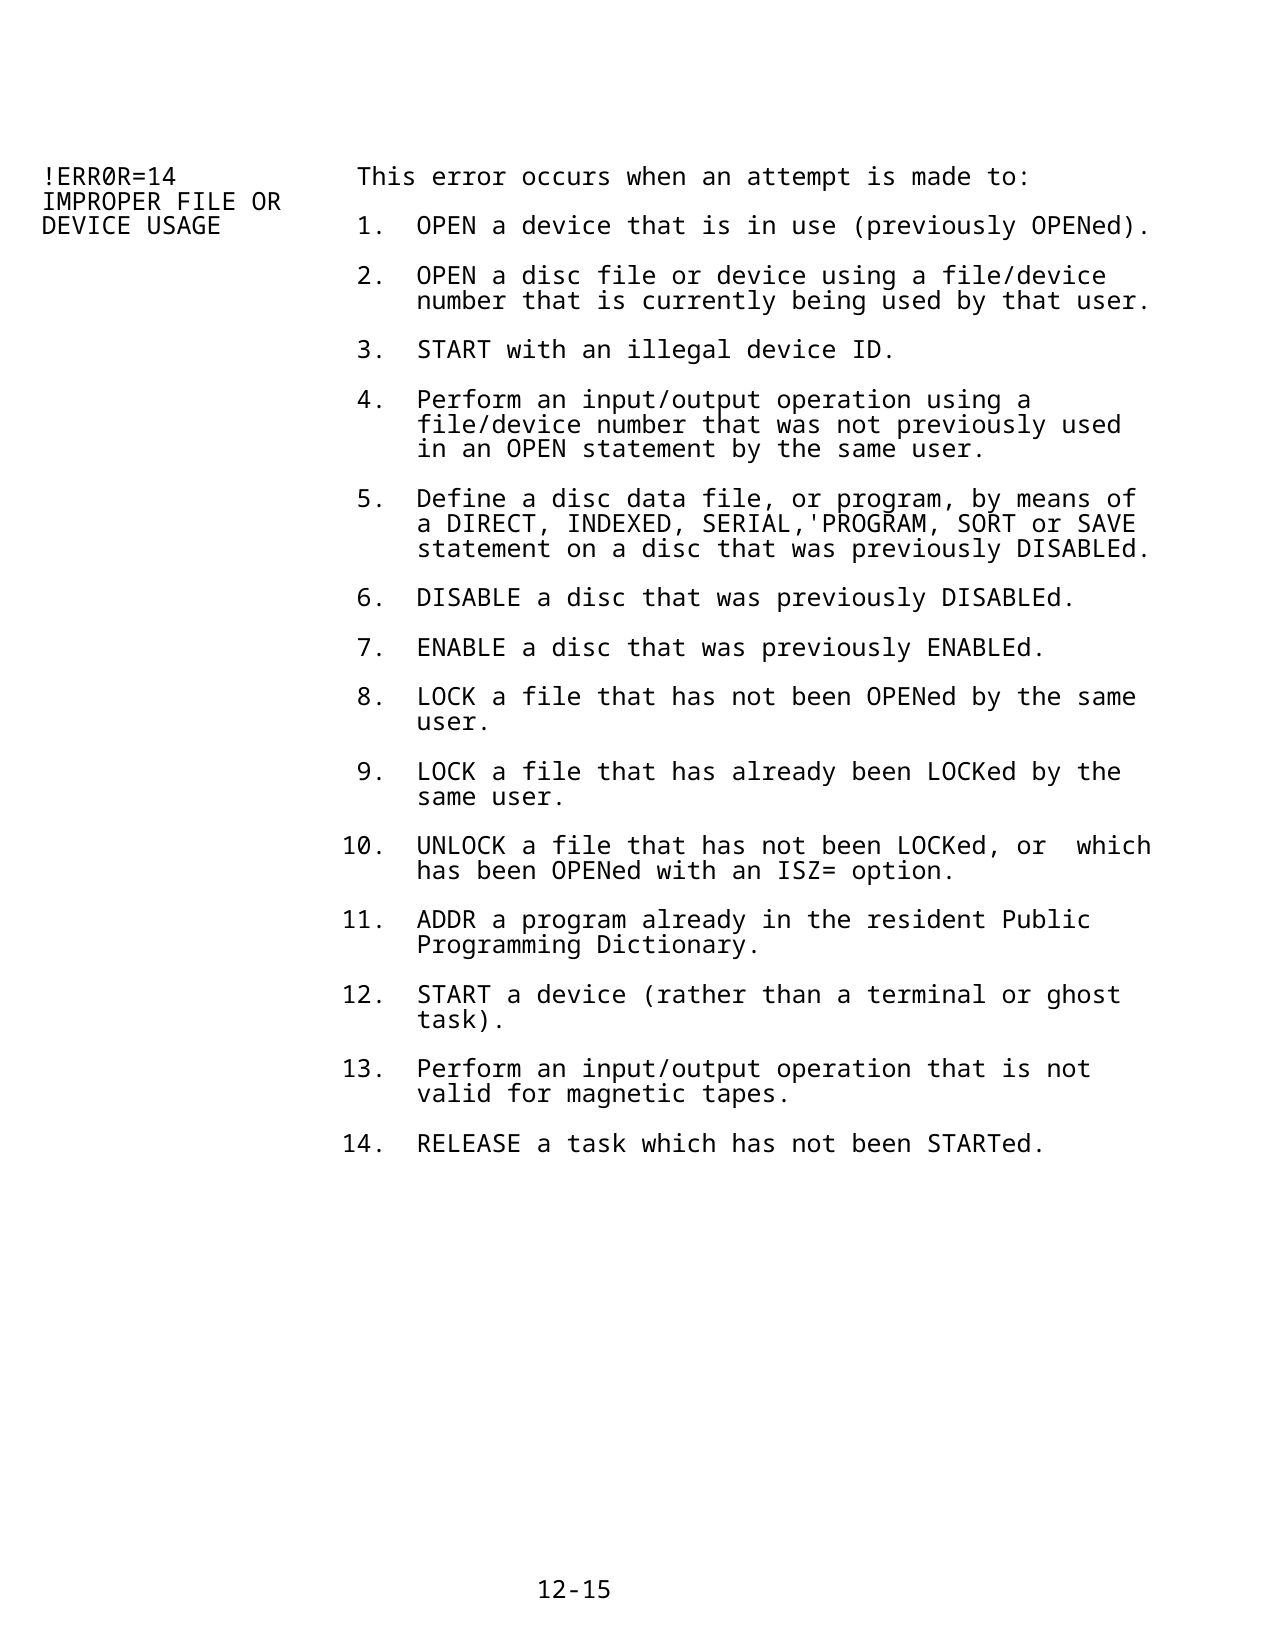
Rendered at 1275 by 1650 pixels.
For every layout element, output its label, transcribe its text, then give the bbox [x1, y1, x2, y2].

text file/device number that was not previously used [41, 413, 1234, 438]
text DEVICE USAGE 1. OPEN a device that is in use (previously OPENed). [41, 215, 1234, 240]
text 14. RELEASE a task which has not been STARTed. [41, 1132, 1234, 1157]
text 7. ENABLE a disc that was previously ENABLEd. [41, 636, 1234, 661]
text same user. [41, 785, 1234, 810]
text a DIRECT, INDEXED, SERIAL,'PROGRAM, SORT or SAVE [41, 512, 1234, 537]
text !ERR0R=14 This error occurs when an attempt is made to: [41, 165, 1234, 190]
text number that is currently being used by that user. [41, 289, 1234, 314]
text 9. LOCK a file that has already been LOCKed by the [41, 760, 1234, 785]
text user. [41, 711, 1234, 736]
text has been OPENed with an ISZ= option. [41, 859, 1234, 884]
text 6. DISABLE a disc that was previously DISABLEd. [41, 587, 1234, 612]
text statement on a disc that was previously DISABLEd. [41, 537, 1234, 562]
text 10. UNLOCK a file that has not been LOCKed, or which [41, 835, 1234, 859]
text 8. LOCK a file that has not been OPENed by the same [41, 686, 1234, 711]
text 12. START a device (rather than a terminal or ghost [41, 983, 1234, 1008]
text 11. ADDR a program already in the resident Public [41, 909, 1234, 934]
text 13. Perform an input/output operation that is not [41, 1058, 1234, 1083]
text 12-15 [41, 1578, 1234, 1603]
text task). [41, 1008, 1234, 1033]
text IMPROPER FILE OR [41, 190, 1234, 215]
text valid for magnetic tapes. [41, 1083, 1234, 1107]
text Programming Dictionary. [41, 934, 1234, 959]
text 4. Perform an input/output operation using a [41, 388, 1234, 413]
text 5. Define a disc data file, or program, by means of [41, 488, 1234, 512]
text in an OPEN statement by the same user. [41, 438, 1234, 463]
text 2. OPEN a disc file or device using a file/device [41, 264, 1234, 289]
text 3. START with an illegal device ID. [41, 339, 1234, 364]
